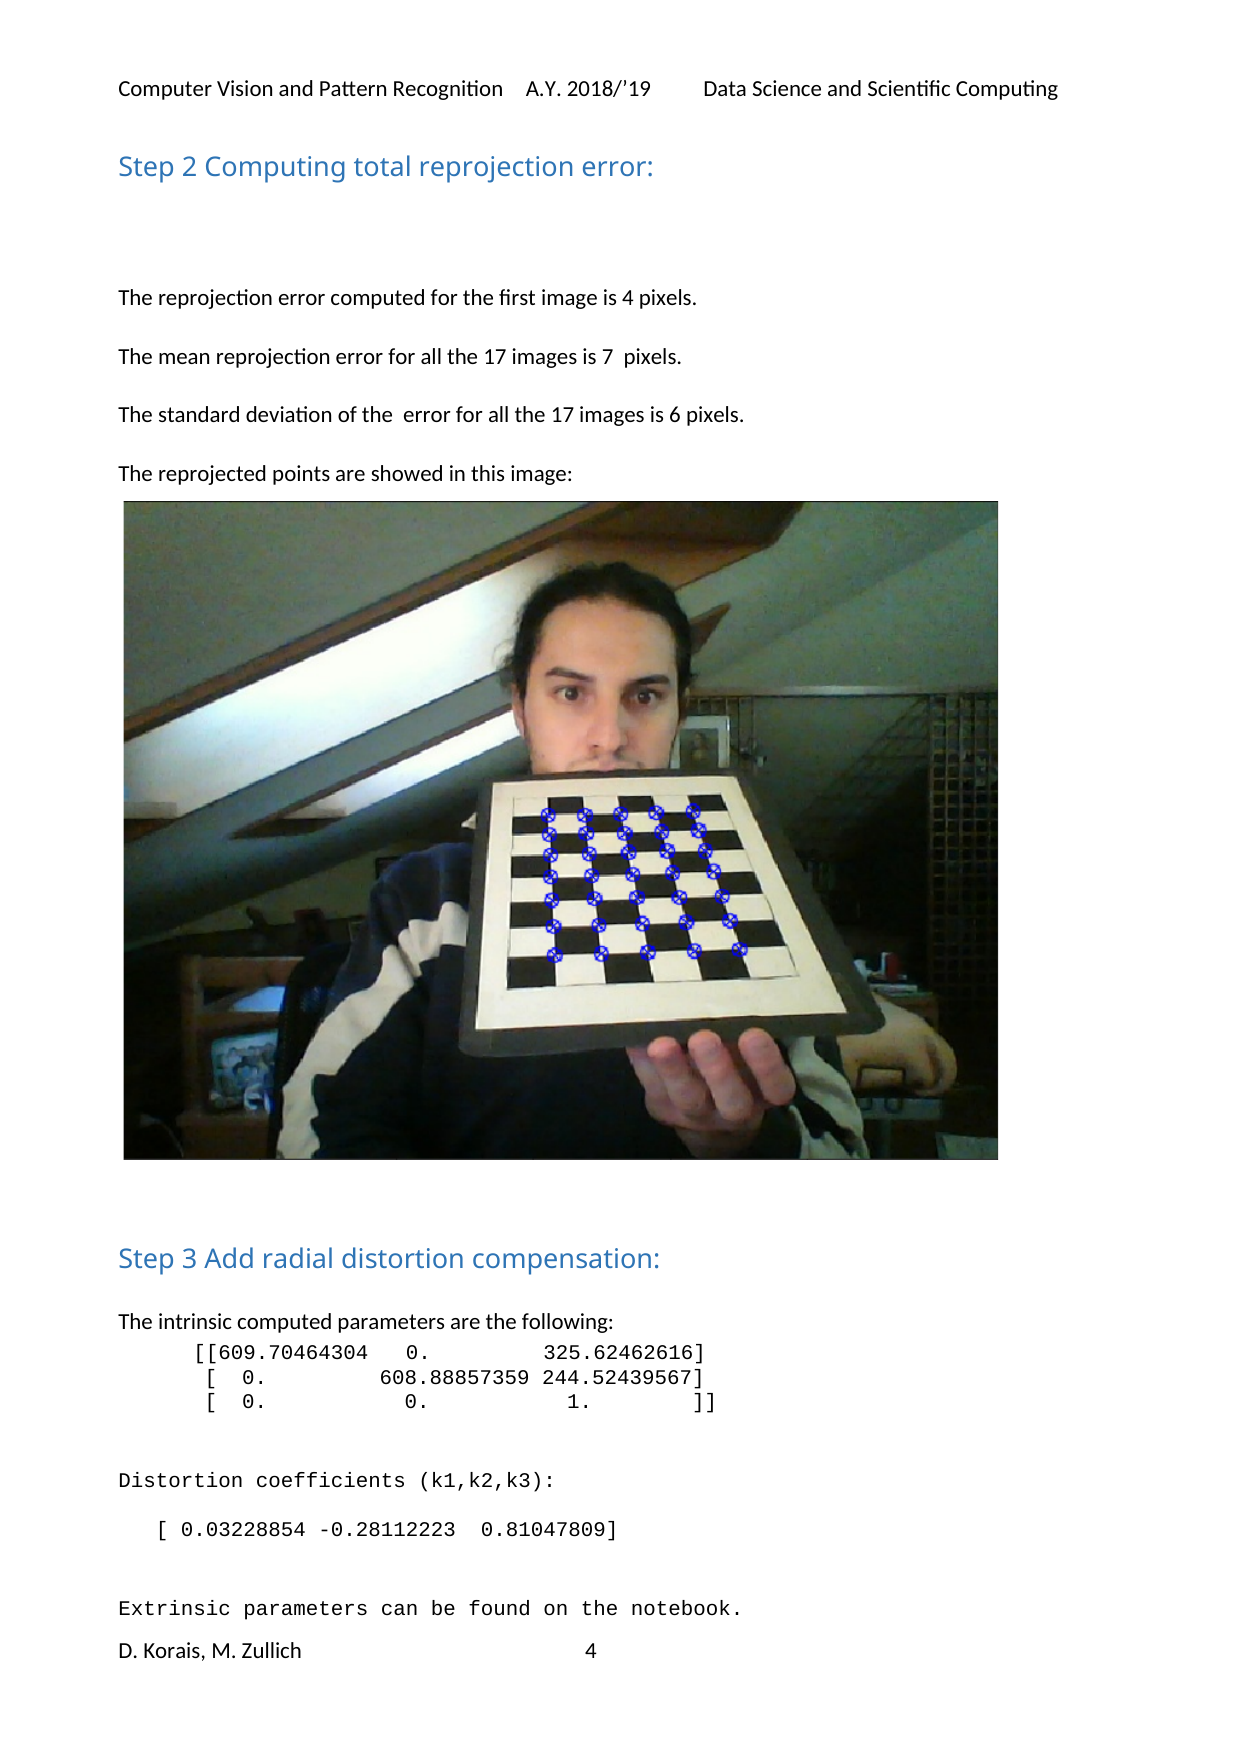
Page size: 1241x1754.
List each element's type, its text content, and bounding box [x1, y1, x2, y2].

text The reprojected points are showed in this image: [118, 459, 1122, 487]
picture [123, 501, 999, 1160]
text [ 0. 608.88857359 244.52439567] [118, 1367, 1122, 1391]
subtitle Step 2 Computing total reprojection error: [118, 148, 1122, 184]
text The reprojection error computed for the first image is 4 pixels. [118, 283, 1122, 311]
text The mean reprojection error for all the 17 images is 7 pixels. [118, 342, 1122, 370]
text [ 0. 0. 1. ]] [118, 1391, 1122, 1415]
text The standard deviation of the error for all the 17 images is 6 pixels. [118, 400, 1122, 428]
subtitle Step 3 Add radial distortion compensation: [118, 1239, 1122, 1276]
text Distortion coefficients (k1,k2,k3): [118, 1470, 1122, 1494]
text [[609.70464304 0. 325.62462616] [118, 1342, 1122, 1366]
text The intrinsic computed parameters are the following: [118, 1307, 1122, 1335]
text Extrinsic parameters can be found on the notebook. [118, 1598, 1122, 1622]
text [ 0.03228854 -0.28112223 0.81047809] [118, 1519, 1122, 1543]
